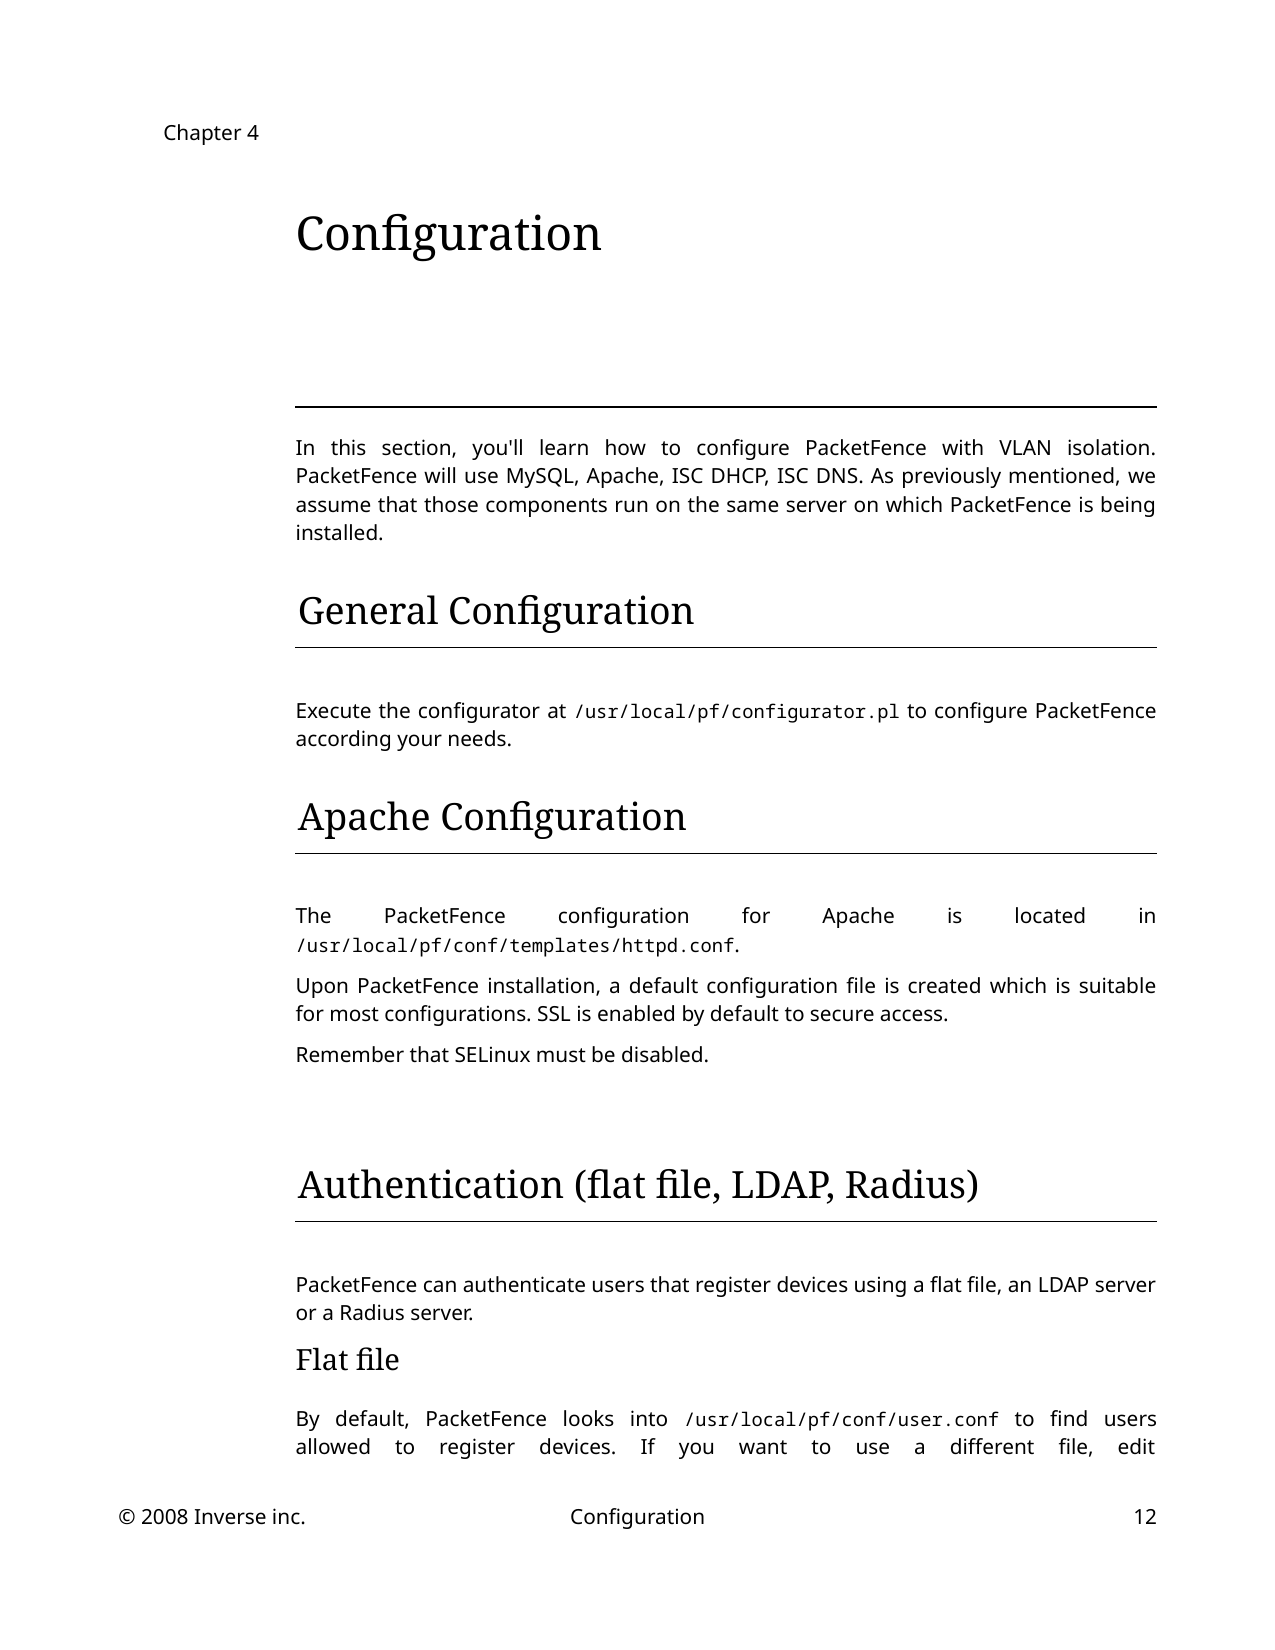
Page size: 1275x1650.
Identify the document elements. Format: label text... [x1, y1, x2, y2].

subtitle General Configuration [295, 584, 1157, 647]
subtitle Authentication (flat file, LDAP, Radius) [295, 1158, 1157, 1221]
text Execute the configurator at /usr/local/pf/configurator.pl to configure PacketFence according your needs. [295, 696, 1157, 753]
text PacketFence can authenticate users that register devices using a flat file, an LDAP server or a Radius server. [295, 1270, 1157, 1327]
subtitle Apache Configuration [295, 790, 1157, 853]
subtitle Flat file [295, 1339, 1157, 1379]
text By default, PacketFence looks into /usr/local/pf/conf/user.conf to find users allowed to register devices. If you want to use a different file, edit [295, 1404, 1157, 1461]
text In this section, you'll learn how to configure PacketFence with VLAN isolation. PacketFence will use MySQL, Apache, ISC DHCP, ISC DNS. As previously mentioned, we assume that those components run on the same server on which PacketFence is being installed. [295, 433, 1157, 547]
text Upon PacketFence installation, a default configuration file is created which is suitable for most configurations. SSL is enabled by default to secure access. [295, 971, 1157, 1028]
text Remember that SELinux must be disabled. [295, 1040, 1157, 1069]
text The PacketFence configuration for Apache is located in /usr/local/pf/conf/templates/httpd.conf. [295, 902, 1157, 958]
subtitle Configuration [295, 201, 1157, 406]
